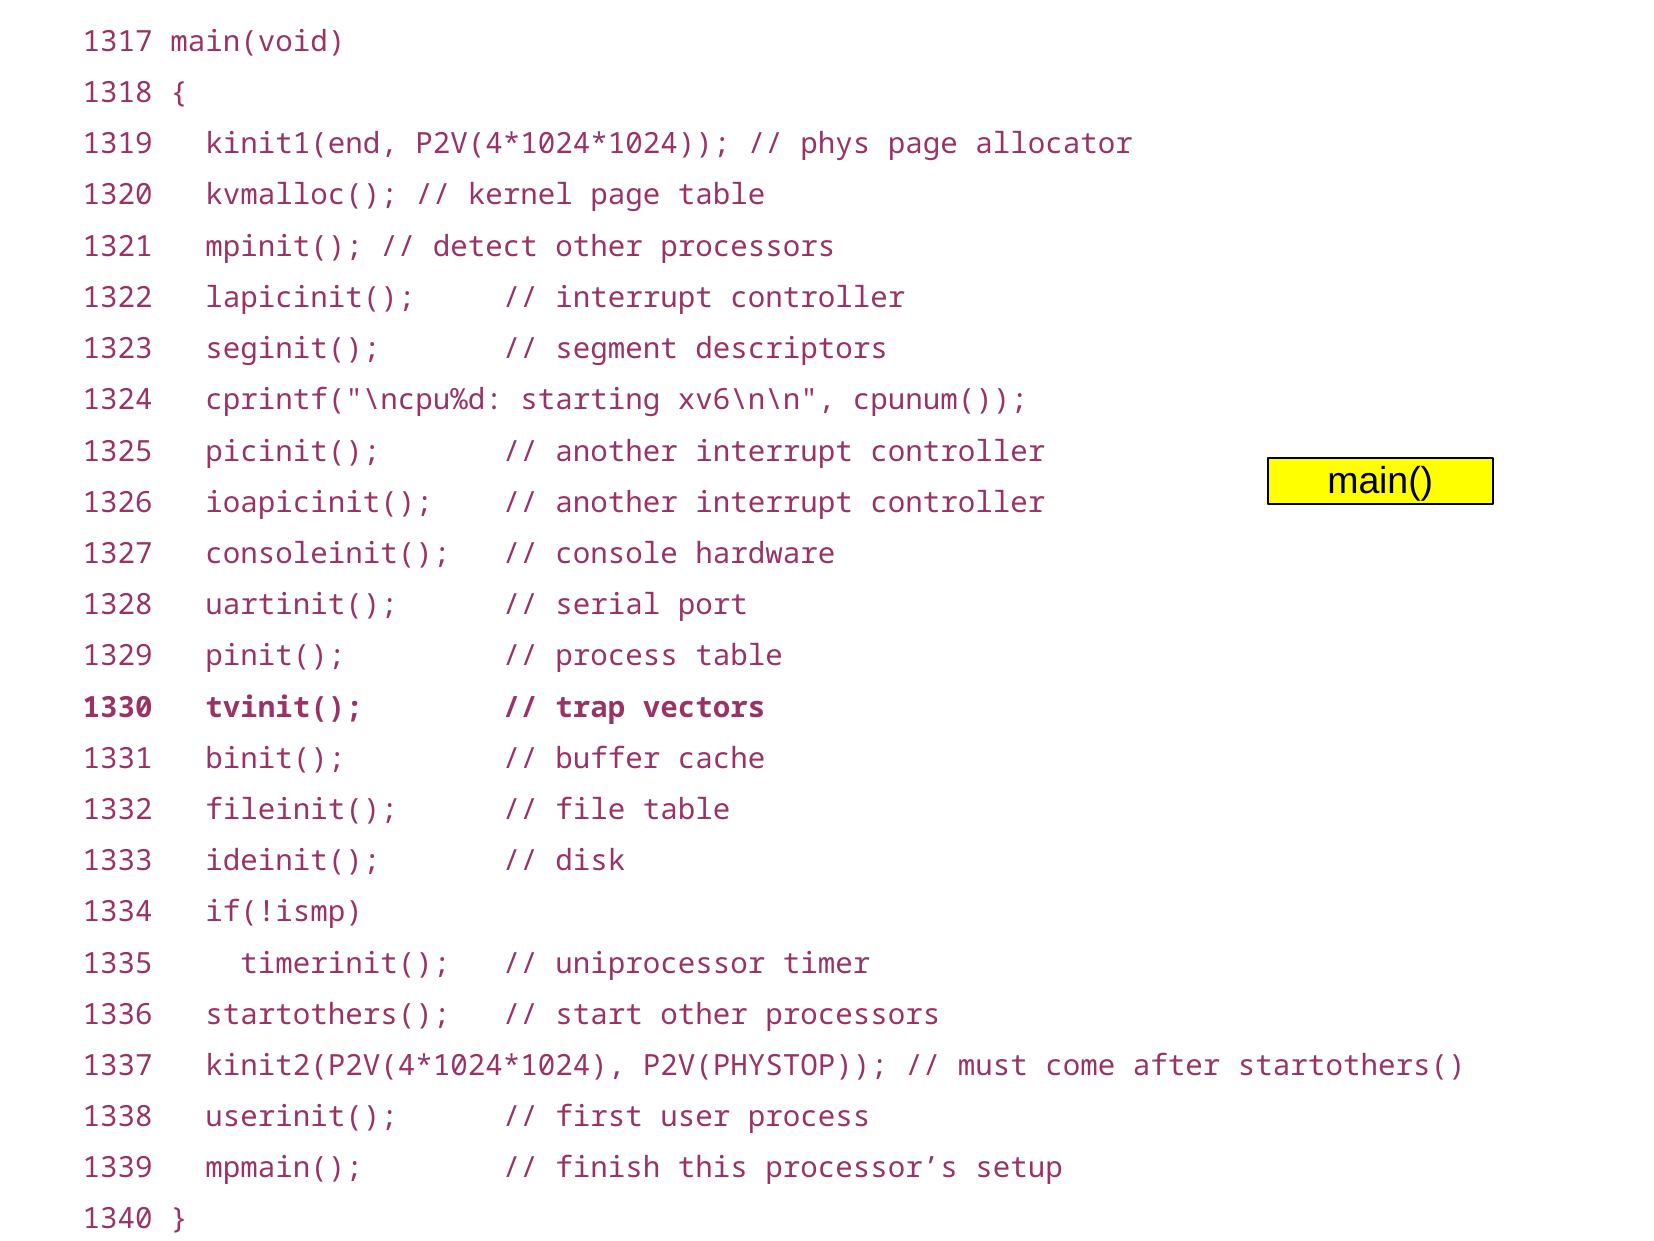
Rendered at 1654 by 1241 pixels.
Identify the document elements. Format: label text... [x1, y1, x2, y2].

list 1317 main(void) 1318 { 1319 kinit1(end, P2V(4*1024*1024)); // phys page allocator 1320 kvmalloc(); // kernel page table 1321 mpinit(); // detect other processors 1322 lapicinit(); // interrupt controller 1323 seginit(); // segment descriptors 1324 cprintf("\ncpu%d: starting xv6\n\n", cpunum()); 1325 picinit(); // another interrupt controller 1326 ioapicinit(); // another interrupt controller 1327 consoleinit(); // console hardware 1328 uartinit(); // serial port 1329 pinit(); // process table 1330 tvinit(); // trap vectors 1331 binit(); // buffer cache 1332 fileinit(); // file table 1333 ideinit(); // disk 1334 if(!ismp) 1335 timerinit(); // uniprocessor timer 1336 startothers(); // start other processors 1337 kinit2(P2V(4*1024*1024), P2V(PHYSTOP)); // must come after startothers() 1338 userinit(); // first user process 1339 mpmain(); // finish this processor’s setup 1340 } [82, 20, 1571, 1238]
text_box main() [1267, 457, 1493, 504]
